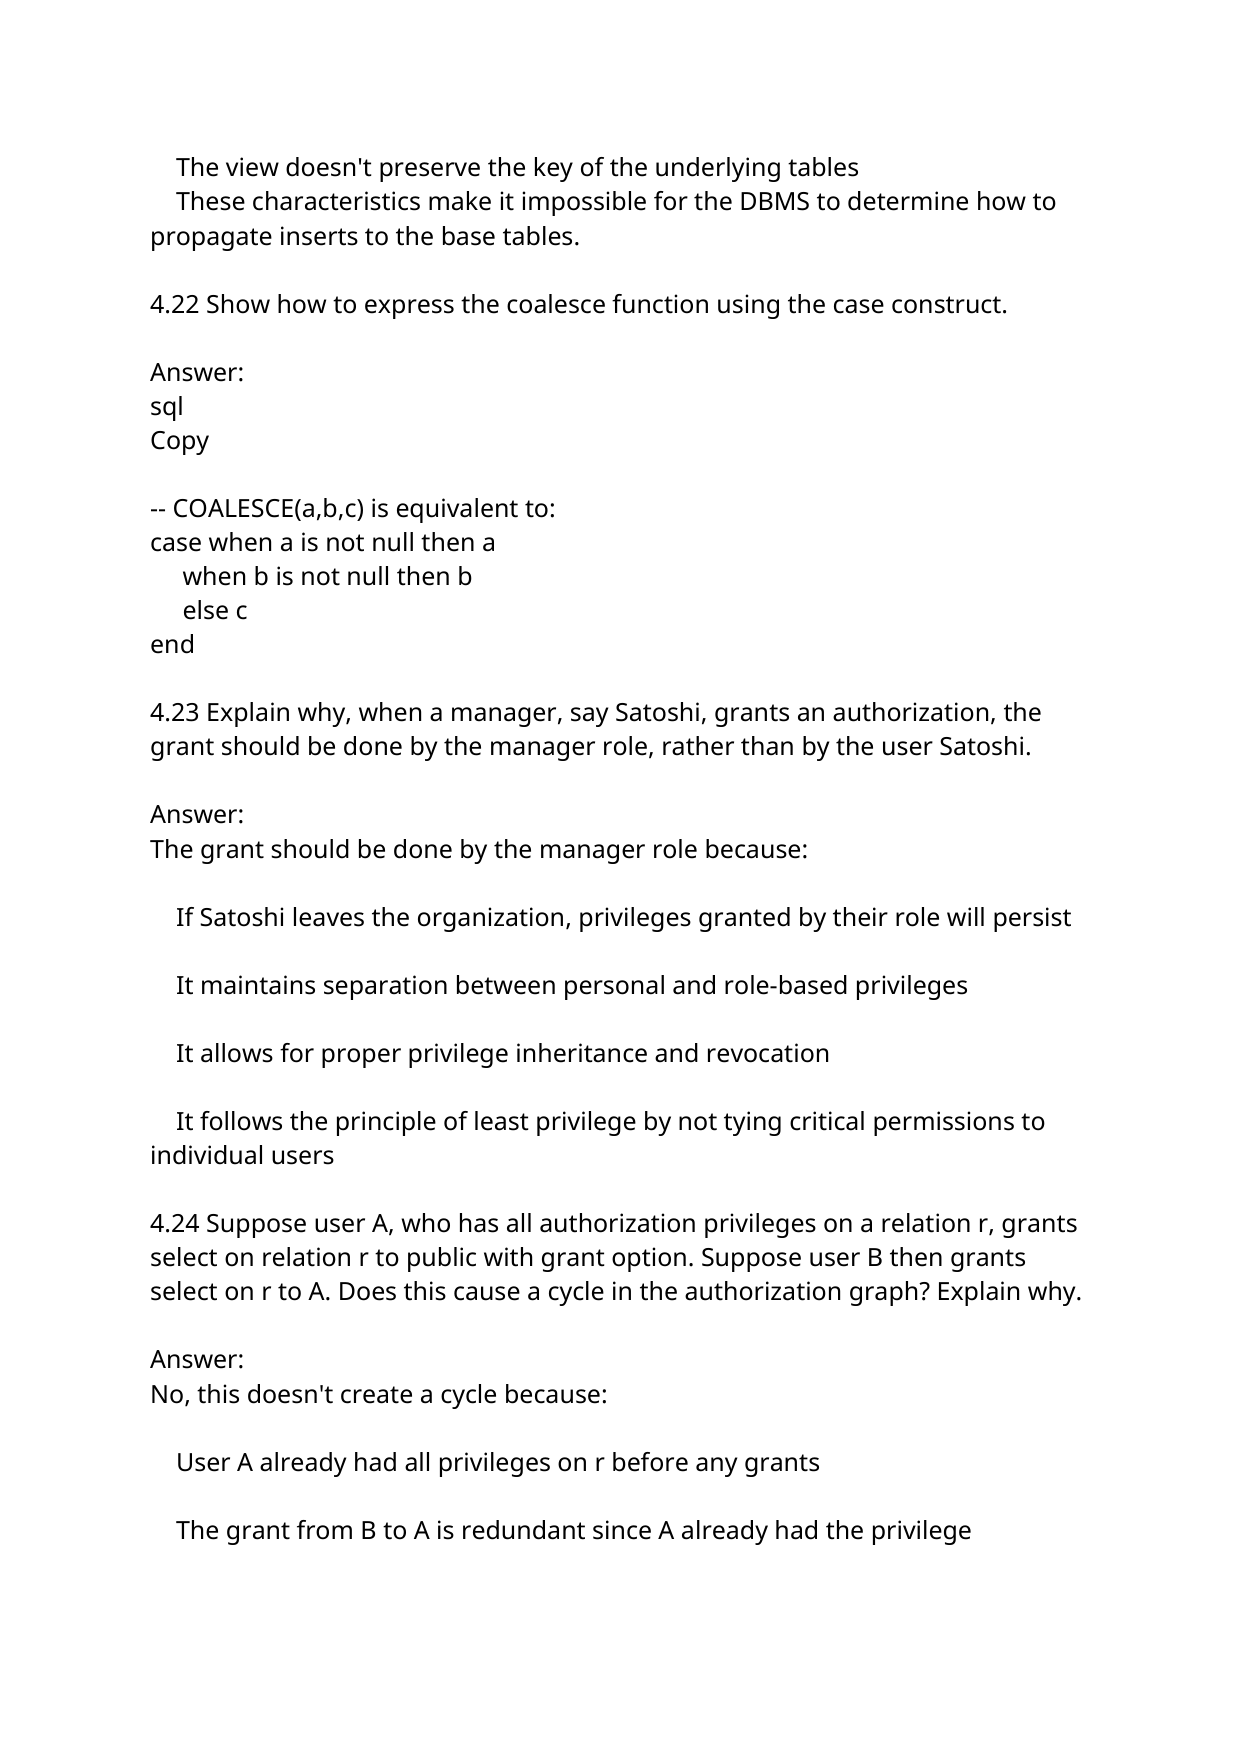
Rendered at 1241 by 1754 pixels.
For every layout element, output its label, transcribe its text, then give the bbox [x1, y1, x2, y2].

text 4.23 Explain why, when a manager, say Satoshi, grants an authorization, the grant should be done by the manager role, rather than by the user Satoshi. [150, 695, 1091, 763]
text User A already had all privileges on r before any grants [150, 1444, 1091, 1478]
text It maintains separation between personal and role-based privileges [150, 967, 1091, 1002]
text 4.24 Suppose user A, who has all authorization privileges on a relation r, grants select on relation r to public with grant option. Suppose user B then grants select on r to A. Does this cause a cycle in the authorization graph? Explain why. [150, 1206, 1091, 1308]
text -- COALESCE(a,b,c) is equivalent to: [150, 491, 1091, 525]
text Answer: [150, 797, 1091, 831]
text 4.22 Show how to express the coalesce function using the case construct. [150, 286, 1091, 320]
text Answer: [150, 1342, 1091, 1376]
text It follows the principle of least privilege by not tying critical permissions to individual users [150, 1104, 1091, 1172]
text If Satoshi leaves the organization, privileges granted by their role will persist [150, 899, 1091, 933]
text end [150, 627, 1091, 661]
text These characteristics make it impossible for the DBMS to determine how to propagate inserts to the base tables. [150, 184, 1091, 252]
text Copy [150, 422, 1091, 457]
text No, this doesn't create a cycle because: [150, 1376, 1091, 1410]
text The grant should be done by the manager role because: [150, 831, 1091, 865]
text The view doesn't preserve the key of the underlying tables [150, 150, 1091, 184]
text when b is not null then b [150, 559, 1091, 593]
text Answer: [150, 354, 1091, 388]
text else c [150, 593, 1091, 627]
text sql [150, 388, 1091, 422]
text The grant from B to A is redundant since A already had the privilege [150, 1512, 1091, 1547]
text It allows for proper privilege inheritance and revocation [150, 1036, 1091, 1070]
text case when a is not null then a [150, 525, 1091, 559]
